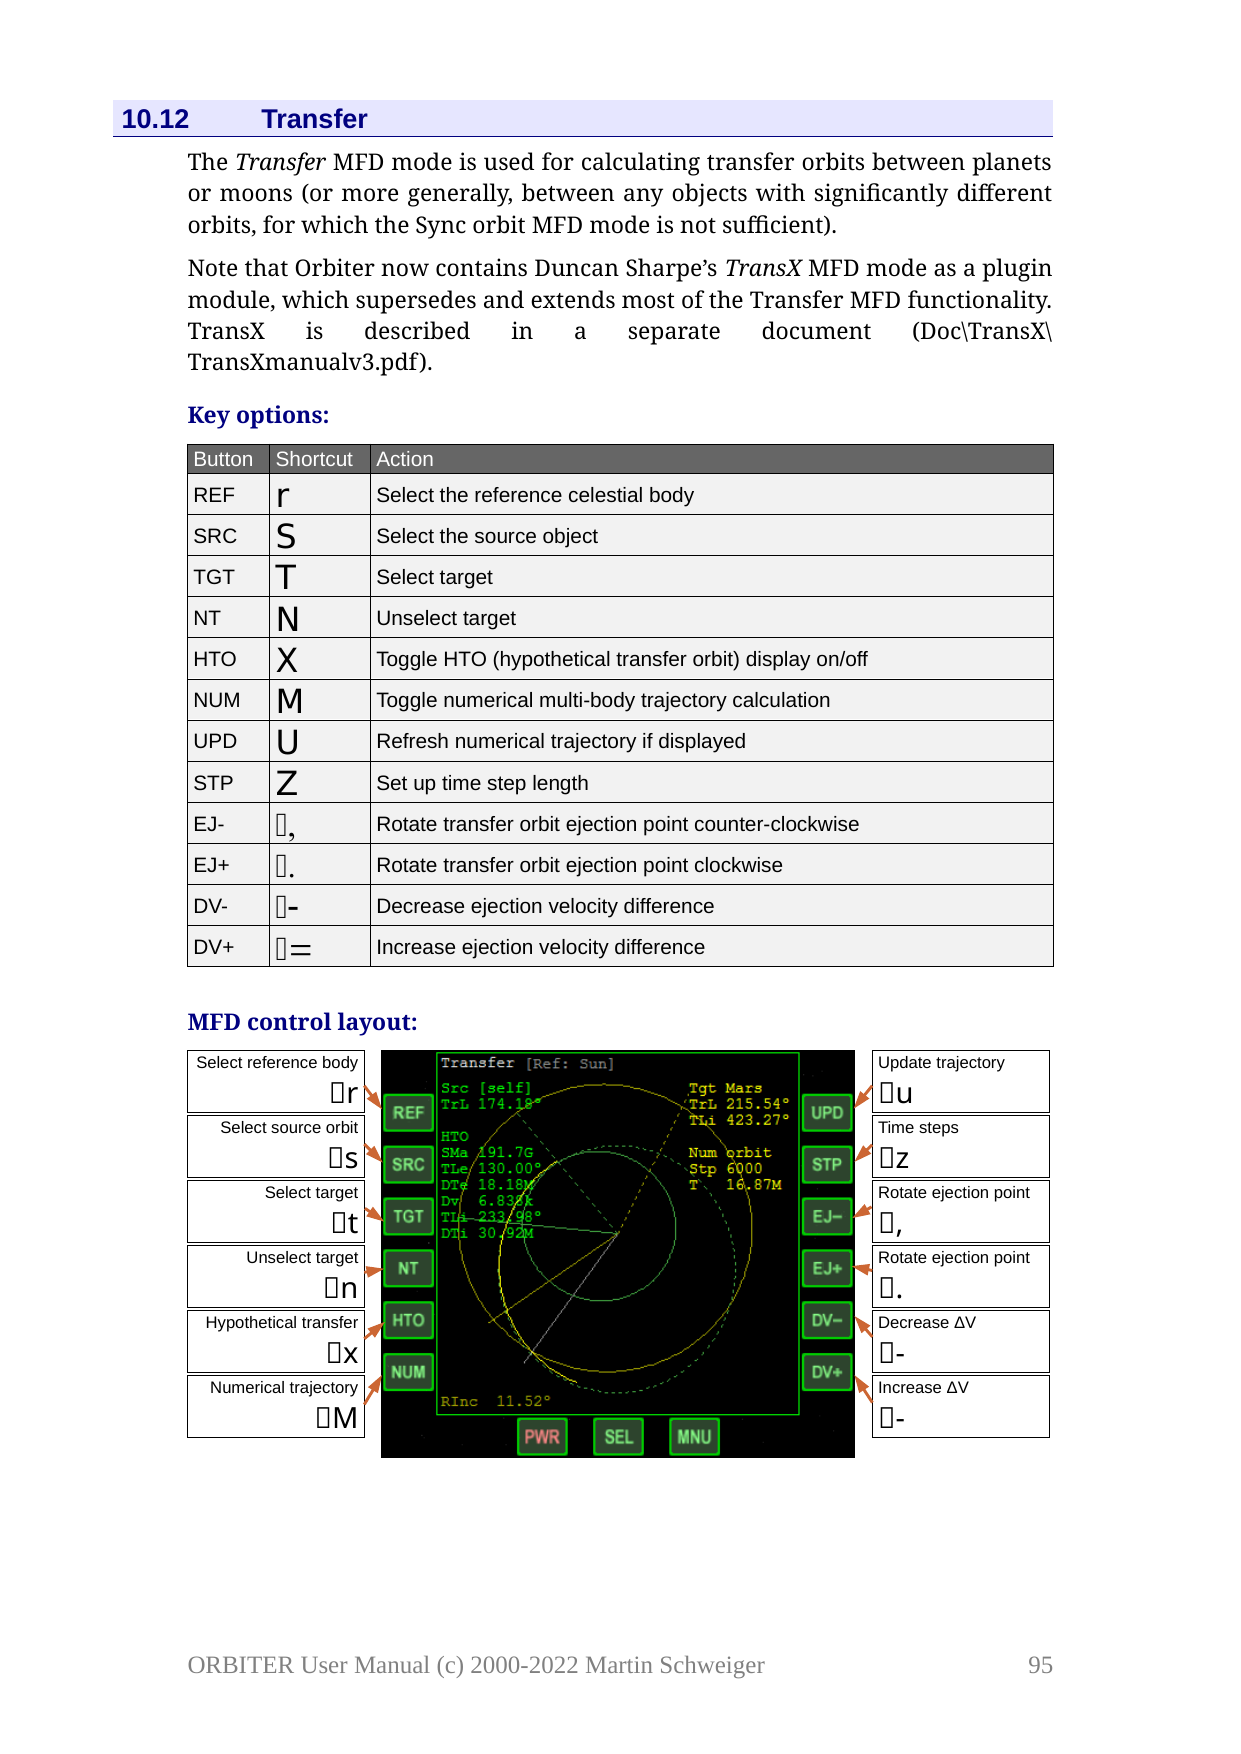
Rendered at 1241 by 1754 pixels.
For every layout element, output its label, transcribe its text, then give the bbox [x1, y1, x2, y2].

table_cell Decrease ejection velocity difference [371, 885, 1053, 925]
table_cell Rotate transfer orbit ejection point counter-clockwise [371, 803, 1053, 843]
table_cell T [270, 556, 370, 596]
table_cell Select the source object [371, 515, 1053, 555]
table_cell U [270, 721, 370, 761]
table_cell Select the reference celestial body [371, 474, 1053, 514]
table_cell X [270, 638, 370, 678]
table_cell Select target [371, 556, 1053, 596]
table_cell TGT [188, 556, 269, 596]
table_cell EJ+ [188, 844, 269, 884]
table_cell S [270, 515, 370, 555]
table_header Button [188, 445, 269, 473]
table_cell HTO [188, 638, 269, 678]
table_cell r [270, 474, 370, 514]
table_cell N [270, 597, 370, 637]
table_cell SRC [188, 515, 269, 555]
table_cell Unselect target [371, 597, 1053, 637]
table_header Shortcut [270, 445, 370, 473]
table_cell M [270, 680, 370, 719]
table_cell EJ- [188, 803, 269, 843]
text Note that Orbiter now contains Duncan Sharpe’s TransX MFD mode as a plugin module, which supersedes and extends most of the Transfer MFD functionality. TransX is described in a separate document (Doc\TransX\TransXmanualv3.pdf). [187, 252, 1053, 377]
table_cell DV- [188, 885, 269, 925]
table_cell - [270, 885, 370, 925]
table_cell = [270, 926, 370, 966]
table_header Action [371, 445, 1053, 473]
table_cell NT [188, 597, 269, 637]
table_cell NUM [188, 680, 269, 719]
table_cell . [270, 844, 370, 884]
table_cell Toggle numerical multi-body trajectory calculation [371, 680, 1053, 719]
table_cell Refresh numerical trajectory if displayed [371, 721, 1053, 761]
subtitle Key options: [187, 399, 1053, 430]
table_cell STP [188, 762, 269, 802]
table_cell Set up time step length [371, 762, 1053, 802]
table_cell Increase ejection velocity difference [371, 926, 1053, 966]
subtitle Transfer [113, 100, 1053, 136]
table_cell Rotate transfer orbit ejection point clockwise [371, 844, 1053, 884]
table_cell Z [270, 762, 370, 802]
table_cell DV+ [188, 926, 269, 966]
table_cell UPD [188, 721, 269, 761]
table_cell REF [188, 474, 269, 514]
picture [381, 1050, 855, 1458]
text The Transfer MFD mode is used for calculating transfer orbits between planets or moons (or more generally, between any objects with significantly different orbits, for which the Sync orbit MFD mode is not sufficient). [187, 146, 1053, 239]
subtitle MFD control layout: [187, 1006, 1053, 1037]
table_cell Toggle HTO (hypothetical transfer orbit) display on/off [371, 638, 1053, 678]
table_cell , [270, 803, 370, 843]
